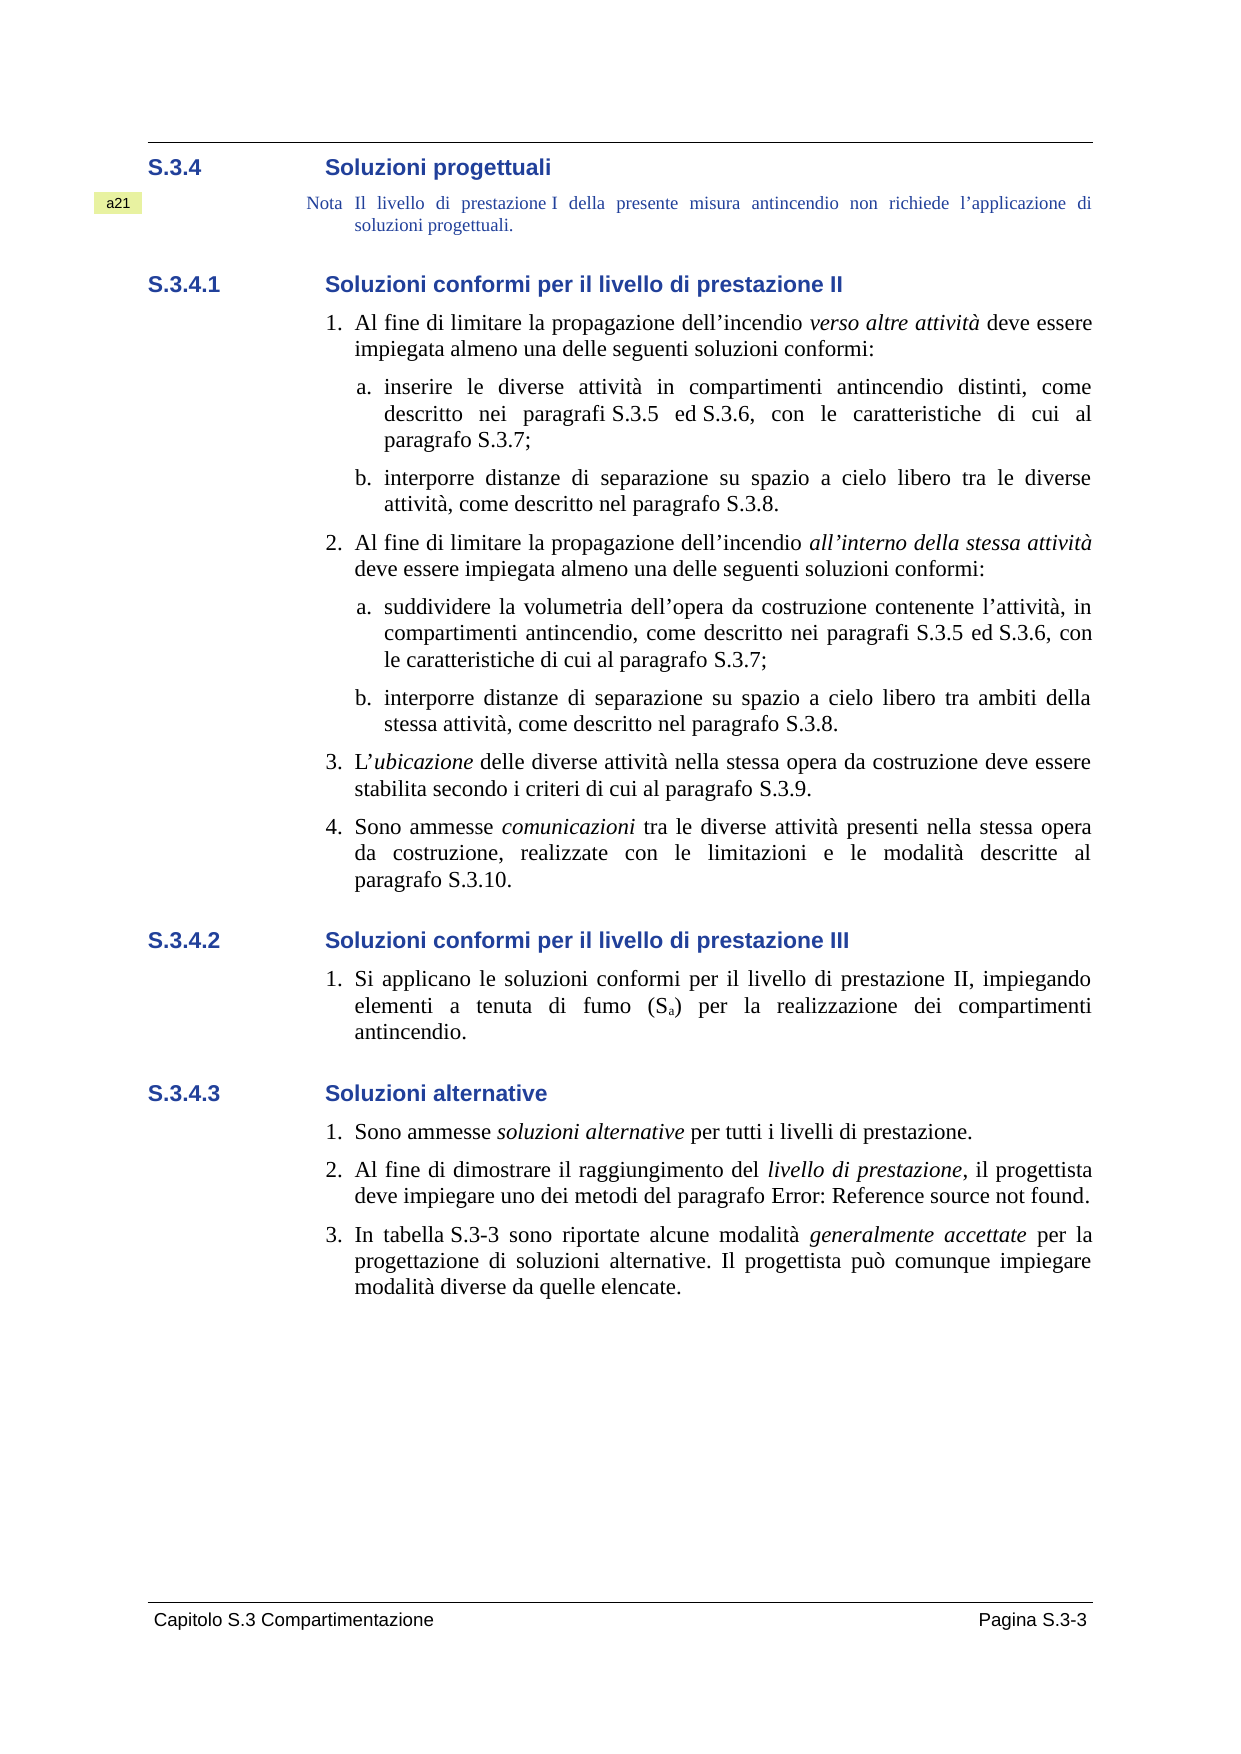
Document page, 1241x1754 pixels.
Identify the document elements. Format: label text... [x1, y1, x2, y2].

list interporre distanze di separazione su spazio a cielo libero tra le diverse attività, come descritto nel paragrafo S.3.8. [372, 464, 1093, 517]
list Al fine di limitare la propagazione dell’incendio all’interno della stessa attività deve essere impiegata almeno una delle seguenti soluzioni conformi: [342, 529, 1093, 581]
list Si applicano le soluzioni conformi per il livello di prestazione II, impiegando elementi a tenuta di fumo (Sa) per la realizzazione dei compartimenti antincendio. [342, 966, 1093, 1044]
list Sono ammesse soluzioni alternative per tutti i livelli di prestazione. [342, 1118, 1093, 1144]
list L’ubicazione delle diverse attività nella stessa opera da costruzione deve essere stabilita secondo i criteri di cui al paragrafo S.3.9. [342, 748, 1093, 801]
list Il livello di prestazione I della presente misura antincendio non richiede l’applicazione di soluzioni progettuali. [342, 192, 1093, 235]
list inserire le diverse attività in compartimenti antincendio distinti, come descritto nei paragrafi S.3.5 ed S.3.6, con le caratteristiche di cui al paragrafo S.3.7; [372, 373, 1093, 452]
list Al fine di dimostrare il raggiungimento del livello di prestazione, il progettista deve impiegare uno dei metodi del paragrafo Error: Reference source not found. [342, 1156, 1093, 1209]
list suddividere la volumetria dell’opera da costruzione contenente l’attività, in compartimenti antincendio, come descritto nei paragrafi S.3.5 ed S.3.6, con le caratteristiche di cui al paragrafo S.3.7; [372, 593, 1093, 672]
subtitle Soluzioni conformi per il livello di prestazione II [148, 271, 1093, 297]
list In tabella S.3-3 sono riportate alcune modalità generalmente accettate per la progettazione di soluzioni alternative. Il progettista può comunque impiegare modalità diverse da quelle elencate. [342, 1221, 1093, 1300]
list interporre distanze di separazione su spazio a cielo libero tra ambiti della stessa attività, come descritto nel paragrafo S.3.8. [372, 684, 1093, 737]
subtitle Soluzioni progettuali [148, 143, 1093, 180]
list Al fine di limitare la propagazione dell’incendio verso altre attività deve essere impiegata almeno una delle seguenti soluzioni conformi: [342, 309, 1093, 362]
list Sono ammesse comunicazioni tra le diverse attività presenti nella stessa opera da costruzione, realizzate con le limitazioni e le modalità descritte al paragrafo S.3.10. [342, 813, 1093, 892]
list a21 [97, 194, 139, 211]
subtitle Soluzioni alternative [148, 1080, 1093, 1106]
subtitle Soluzioni conformi per il livello di prestazione III [148, 927, 1093, 954]
